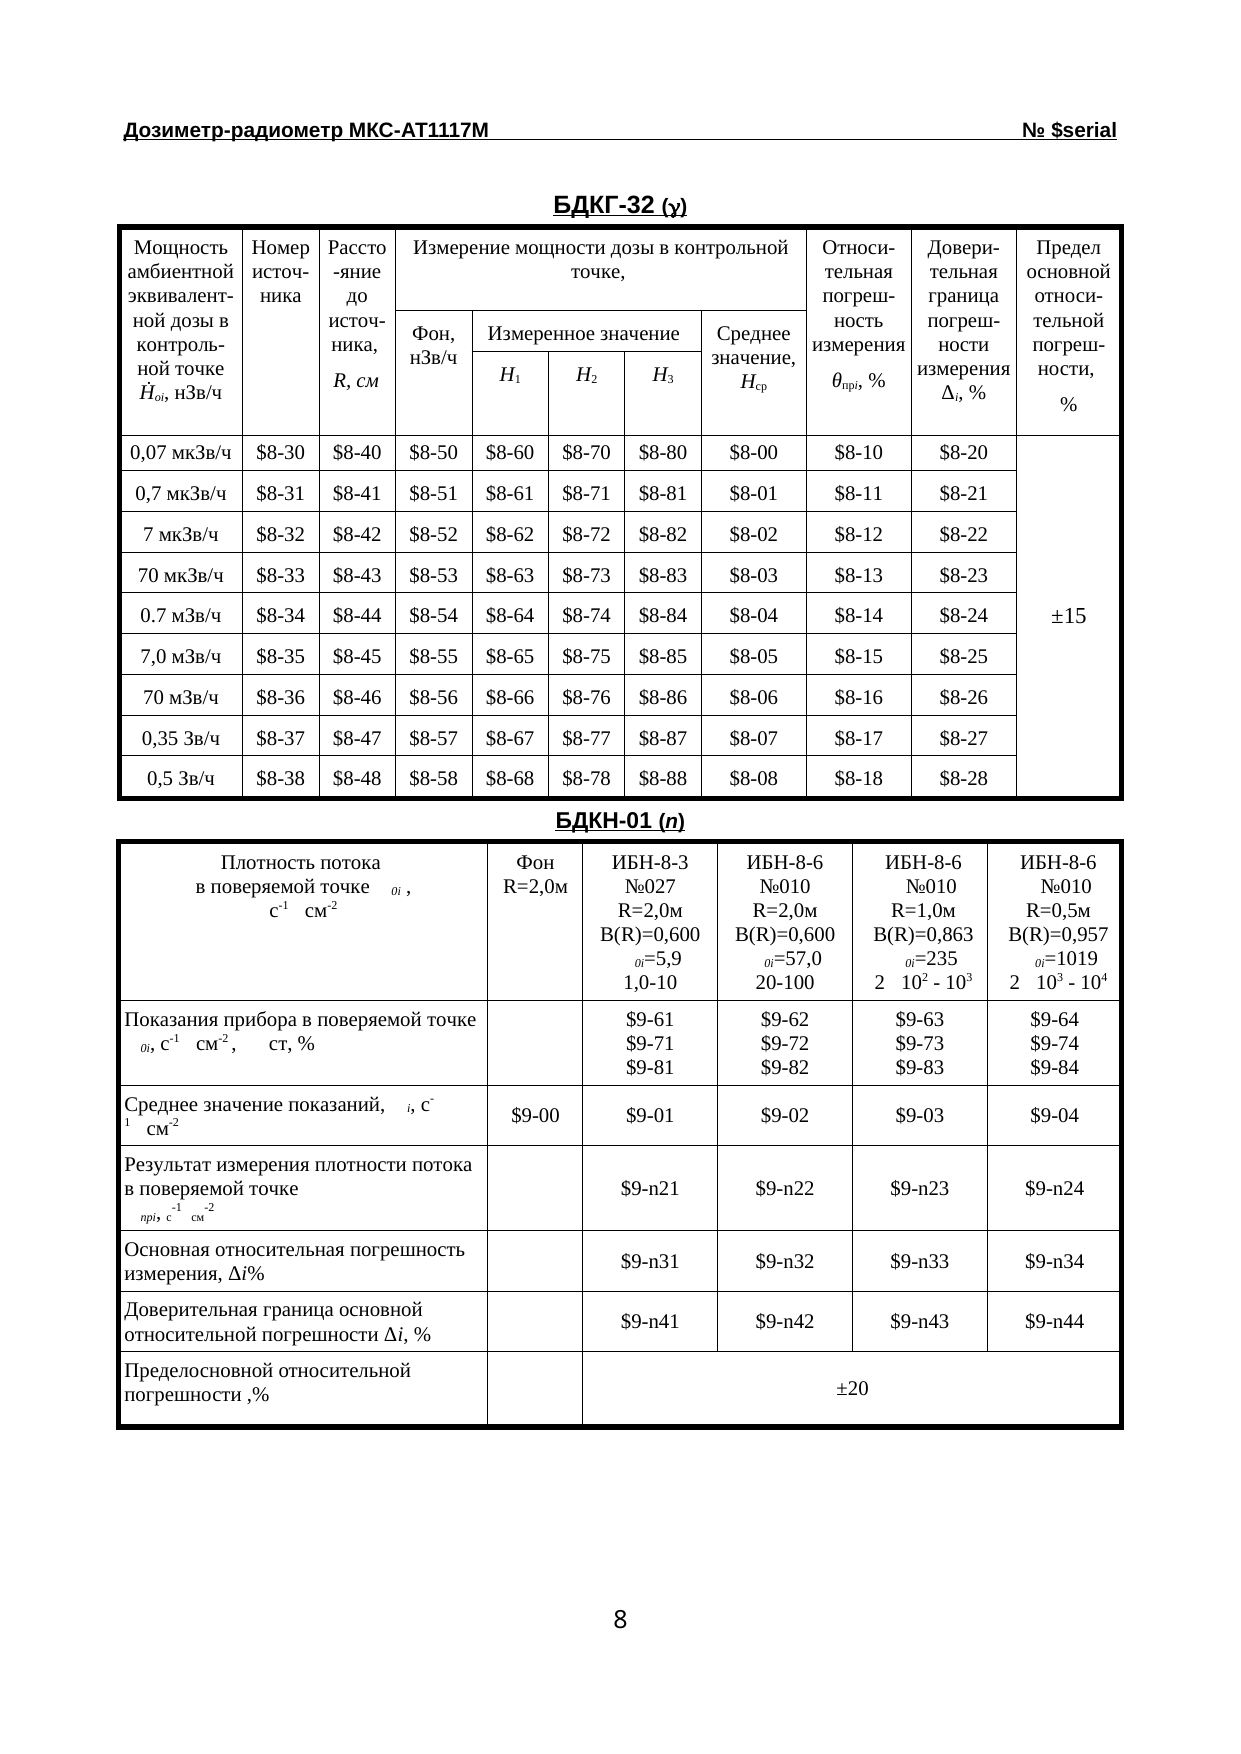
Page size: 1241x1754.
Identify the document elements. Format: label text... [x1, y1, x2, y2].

table_cell $9-n31 [583, 1231, 717, 1291]
table_cell ±15 [1017, 436, 1119, 796]
table_cell $8-41 [320, 471, 395, 511]
table_cell $8-40 [320, 436, 395, 470]
table_cell Фон R=2,0м [488, 844, 582, 1000]
table_cell $8-22 [912, 512, 1016, 552]
table_cell $9-n44 [988, 1292, 1119, 1351]
table_cell $8-85 [625, 634, 701, 674]
table_cell $9-n24 [988, 1146, 1119, 1230]
table_cell [488, 1231, 582, 1291]
table_cell Относи-тельная погреш-ность измерения θпрi, % [807, 230, 911, 434]
table_cell $9-n42 [718, 1292, 852, 1351]
table_cell $8-33 [243, 553, 319, 592]
table_cell Основная относительная погрешность измерения, Δi% [121, 1231, 487, 1291]
table_cell Результат измерения плотности потока в поверяемой точке npi, с-1см-2 [121, 1146, 487, 1230]
table_cell $8-53 [396, 553, 472, 592]
table_cell Предел основной относи-тельной погреш-ности, % [1017, 230, 1119, 434]
table_cell $8-78 [549, 756, 624, 796]
table_cell $8-37 [243, 716, 319, 755]
table_cell Измеренное значение [473, 311, 701, 351]
table_cell Мощность амбиентной эквивалент-ной дозы в контроль-ной точке Ḣoi, нЗв/ч [122, 230, 242, 434]
table_cell $8-75 [549, 634, 624, 674]
table_cell H1 [473, 352, 548, 434]
table_cell $8-03 [702, 553, 806, 592]
table_cell $8-17 [807, 716, 911, 755]
table_cell ИБН-8-6 №010 R=1,0м B(R)=0,863 0i=235 2102 - 103 [853, 844, 987, 1000]
table_cell $8-13 [807, 553, 911, 592]
table_cell $8-64 [473, 593, 548, 633]
table_cell $8-70 [549, 436, 624, 470]
table_cell $8-56 [396, 675, 472, 714]
table_cell $8-55 [396, 634, 472, 674]
table_cell $8-25 [912, 634, 1016, 674]
table_cell $8-12 [807, 512, 911, 552]
table_cell $8-44 [320, 593, 395, 633]
table_cell $8-42 [320, 512, 395, 552]
table_cell $8-67 [473, 716, 548, 755]
table_cell $8-71 [549, 471, 624, 511]
table_cell ±20 [583, 1352, 1119, 1424]
table_cell $8-60 [473, 436, 548, 470]
table_cell ИБН-8-3 №027 R=2,0м B(R)=0,600 0i=5,9 1,0-10 [583, 844, 717, 1000]
table_cell $9-n23 [853, 1146, 987, 1230]
table_cell $9-63 $9-73 $9-83 [853, 1001, 987, 1085]
table_cell $8-14 [807, 593, 911, 633]
table_cell $8-00 [702, 436, 806, 470]
table_cell $8-65 [473, 634, 548, 674]
table_cell 70 мкЗв/ч [122, 553, 242, 592]
table_cell $8-68 [473, 756, 548, 796]
table_cell $8-43 [320, 553, 395, 592]
table_cell $9-03 [853, 1086, 987, 1145]
table_cell $8-26 [912, 675, 1016, 714]
table_cell $8-36 [243, 675, 319, 714]
table_cell Измерение мощности дозы в контрольной точке, [396, 230, 806, 310]
table_cell $8-11 [807, 471, 911, 511]
table_cell $8-38 [243, 756, 319, 796]
table_cell ИБН-8-6 №010 R=0,5м B(R)=0,957 0i=1019 2103 - 104 [988, 844, 1119, 1000]
table_cell $8-81 [625, 471, 701, 511]
table_cell H3 [625, 352, 701, 434]
table_cell 7,0 мЗв/ч [122, 634, 242, 674]
table_cell $8-47 [320, 716, 395, 755]
table_cell $8-31 [243, 471, 319, 511]
table_cell 0,7 мкЗв/ч [122, 471, 242, 511]
table_cell $8-82 [625, 512, 701, 552]
table_cell Довери-тельная граница погреш-ности измерения Δi, % [912, 230, 1016, 434]
table_cell Пределосновной относительной погрешности ,% [121, 1352, 487, 1424]
table_cell $8-88 [625, 756, 701, 796]
table_cell $8-48 [320, 756, 395, 796]
table_cell $9-61 $9-71 $9-81 [583, 1001, 717, 1085]
table_cell $8-28 [912, 756, 1016, 796]
table_cell $8-46 [320, 675, 395, 714]
table_cell $8-73 [549, 553, 624, 592]
table_cell 70 мЗв/ч [122, 675, 242, 714]
table_cell $9-n41 [583, 1292, 717, 1351]
table_cell $9-04 [988, 1086, 1119, 1145]
table_cell Доверительная граница основной относительной погрешности Δi, % [121, 1292, 487, 1351]
table_cell $8-87 [625, 716, 701, 755]
table_cell $8-10 [807, 436, 911, 470]
table_cell $9-n22 [718, 1146, 852, 1230]
table_cell Среднее значение, Hср [702, 311, 806, 434]
table_cell $8-74 [549, 593, 624, 633]
table_cell $8-20 [912, 436, 1016, 470]
table_cell $9-02 [718, 1086, 852, 1145]
table_cell $8-76 [549, 675, 624, 714]
table_cell $8-80 [625, 436, 701, 470]
table_cell Среднее значение показаний, i, с-1см-2 [121, 1086, 487, 1145]
table_cell $8-30 [243, 436, 319, 470]
table_cell $8-18 [807, 756, 911, 796]
table_cell $9-n43 [853, 1292, 987, 1351]
table_header БДКГ-32 () [119, 179, 1121, 224]
table_cell $8-83 [625, 553, 701, 592]
table_cell $8-86 [625, 675, 701, 714]
table_cell $8-07 [702, 716, 806, 755]
table_cell $8-05 [702, 634, 806, 674]
table_cell $9-64 $9-74 $9-84 [988, 1001, 1119, 1085]
table_cell $8-23 [912, 553, 1016, 592]
table_cell $8-52 [396, 512, 472, 552]
table_cell 0,35 Зв/ч [122, 716, 242, 755]
table_cell $9-n33 [853, 1231, 987, 1291]
table_cell $8-57 [396, 716, 472, 755]
table_cell $8-15 [807, 634, 911, 674]
table_cell Фон, нЗв/ч [396, 311, 472, 434]
table_cell $9-01 [583, 1086, 717, 1145]
table_cell Рассто-яние до источ-ника, R, см [320, 230, 395, 434]
table_cell $8-35 [243, 634, 319, 674]
table_cell $9-00 [488, 1086, 582, 1145]
table_cell $8-51 [396, 471, 472, 511]
table_cell [488, 1352, 582, 1424]
table_cell 0,5 Зв/ч [122, 756, 242, 796]
table_cell $8-24 [912, 593, 1016, 633]
table_cell H2 [549, 352, 624, 434]
table_cell 7 мкЗв/ч [122, 512, 242, 552]
table_cell $8-27 [912, 716, 1016, 755]
table_cell 0,07 мкЗв/ч [122, 436, 242, 470]
table_cell $8-66 [473, 675, 548, 714]
table_cell $8-01 [702, 471, 806, 511]
table_cell $8-61 [473, 471, 548, 511]
table_cell $9-n32 [718, 1231, 852, 1291]
table_cell $8-63 [473, 553, 548, 592]
table_cell $9-n21 [583, 1146, 717, 1230]
table_cell $8-16 [807, 675, 911, 714]
table_cell $8-72 [549, 512, 624, 552]
table_cell $8-21 [912, 471, 1016, 511]
table_cell $8-58 [396, 756, 472, 796]
table_cell $9-62 $9-72 $9-82 [718, 1001, 852, 1085]
table_cell [488, 1292, 582, 1351]
table_cell $8-34 [243, 593, 319, 633]
table_cell [488, 1146, 582, 1230]
table_cell $8-50 [396, 436, 472, 470]
table_cell 0.7 мЗв/ч [122, 593, 242, 633]
table_cell $8-62 [473, 512, 548, 552]
table_cell Плотность потока в поверяемой точке 0i , с-1см-2 [121, 844, 487, 1000]
table_cell $8-06 [702, 675, 806, 714]
table_header БДКН-01 (n) [118, 801, 1122, 839]
table_cell $8-77 [549, 716, 624, 755]
table_cell $8-02 [702, 512, 806, 552]
table_cell [488, 1001, 582, 1085]
table_cell $8-45 [320, 634, 395, 674]
table_cell $8-54 [396, 593, 472, 633]
table_cell $8-08 [702, 756, 806, 796]
table_cell Показания прибора в поверяемой точке 0i, с-1см-2 ,ст, % [121, 1001, 487, 1085]
table_cell Номер источ-ника [243, 230, 319, 434]
table_cell $8-04 [702, 593, 806, 633]
table_cell $8-84 [625, 593, 701, 633]
table_cell ИБН-8-6 №010 R=2,0м B(R)=0,600 0i=57,0 20-100 [718, 844, 852, 1000]
table_cell $9-n34 [988, 1231, 1119, 1291]
table_cell $8-32 [243, 512, 319, 552]
